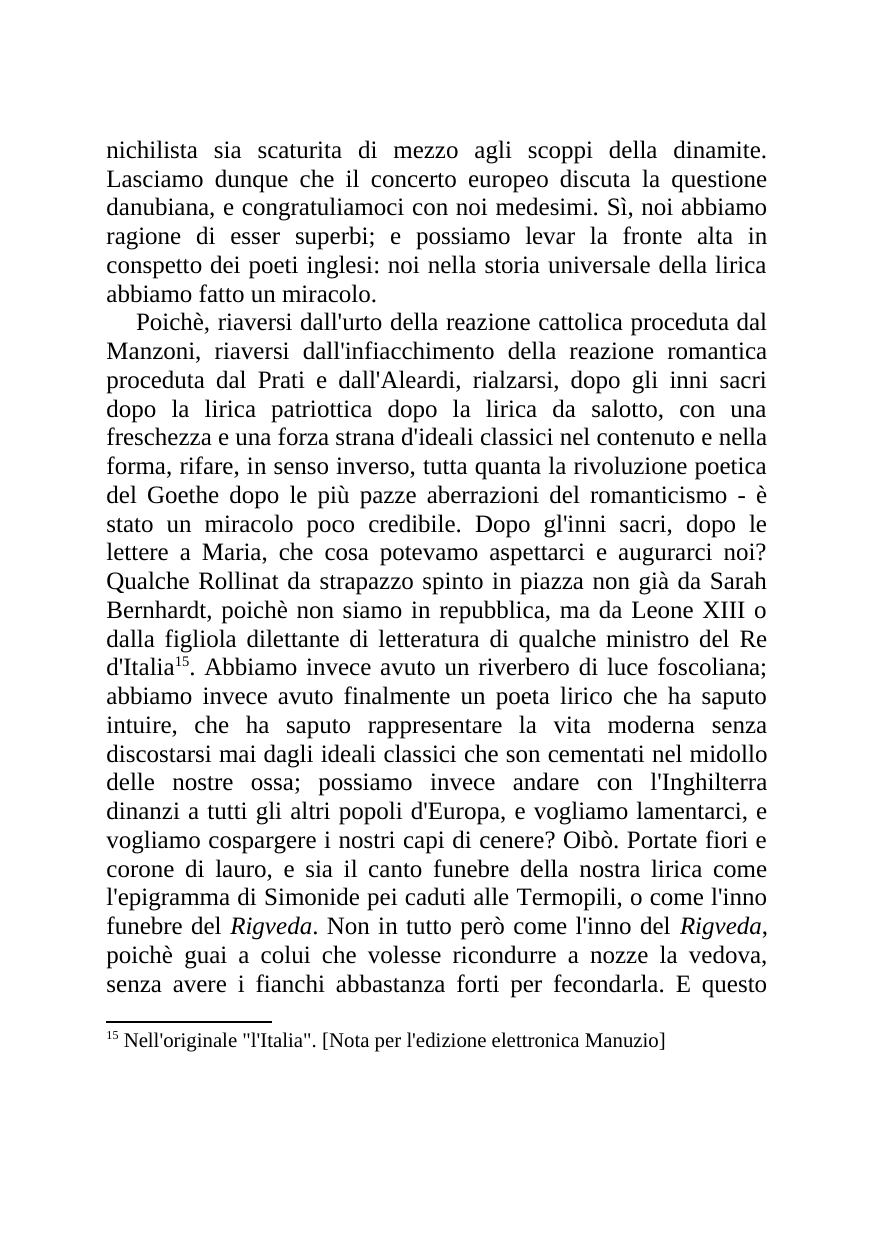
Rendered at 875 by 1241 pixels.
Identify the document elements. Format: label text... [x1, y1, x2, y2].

text Poichè, riaversi dall'urto della reazione cattolica proceduta dal Manzoni, riaversi dall'infiacchimento della reazione romantica proceduta dal Prati e dall'Aleardi, rialzarsi, dopo gli inni sacri dopo la lirica patriottica dopo la lirica da salotto, con una freschezza e una forza strana d'ideali classici nel contenuto e nella forma, rifare, in senso inverso, tutta quanta la rivoluzione poetica del Goethe dopo le più pazze aberrazioni del romanticismo - è stato un miracolo poco credibile. Dopo gl'inni sacri, dopo le lettere a Maria, che cosa potevamo aspettarci e augurarci noi? Qualche Rollinat da strapazzo spinto in piazza non già da Sarah Bernhardt, poichè non siamo in repubblica, ma da Leone XIII o dalla figliola dilettante di letteratura di qualche ministro del Re d'Italia. Abbiamo invece avuto un riverbero di luce foscoliana; abbiamo invece avuto finalmente un poeta lirico che ha saputo intuire, che ha saputo rappresentare la vita moderna senza discostarsi mai dagli ideali classici che son cementati nel midollo delle nostre ossa; possiamo invece andare con l'Inghilterra dinanzi a tutti gli altri popoli d'Europa, e vogliamo lamentarci, e vogliamo cospargere i nostri capi di cenere? Oibò. Portate fiori e corone di lauro, e sia il canto funebre della nostra lirica come l'epigramma di Simonide pei caduti alle Termopili, o come l'inno funebre del Rigveda. Non in tutto però come l'inno del Rigveda, poichè guai a colui che volesse ricondurre a nozze la vedova, senza avere i fianchi abbastanza forti per fecondarla. E questo [106, 307, 768, 997]
text nichilista sia scaturita di mezzo agli scoppi della dinamite. Lasciamo dunque che il concerto europeo discuta la questione danubiana, e congratuliamoci con noi medesimi. Sì, noi abbiamo ragione di esser superbi; e possiamo levar la fronte alta in conspetto dei poeti inglesi: noi nella storia universale della lirica abbiamo fatto un miracolo. [106, 135, 768, 307]
text Nell'originale "l'Italia". [Nota per l'edizione elettronica Manuzio] [106, 1028, 768, 1052]
